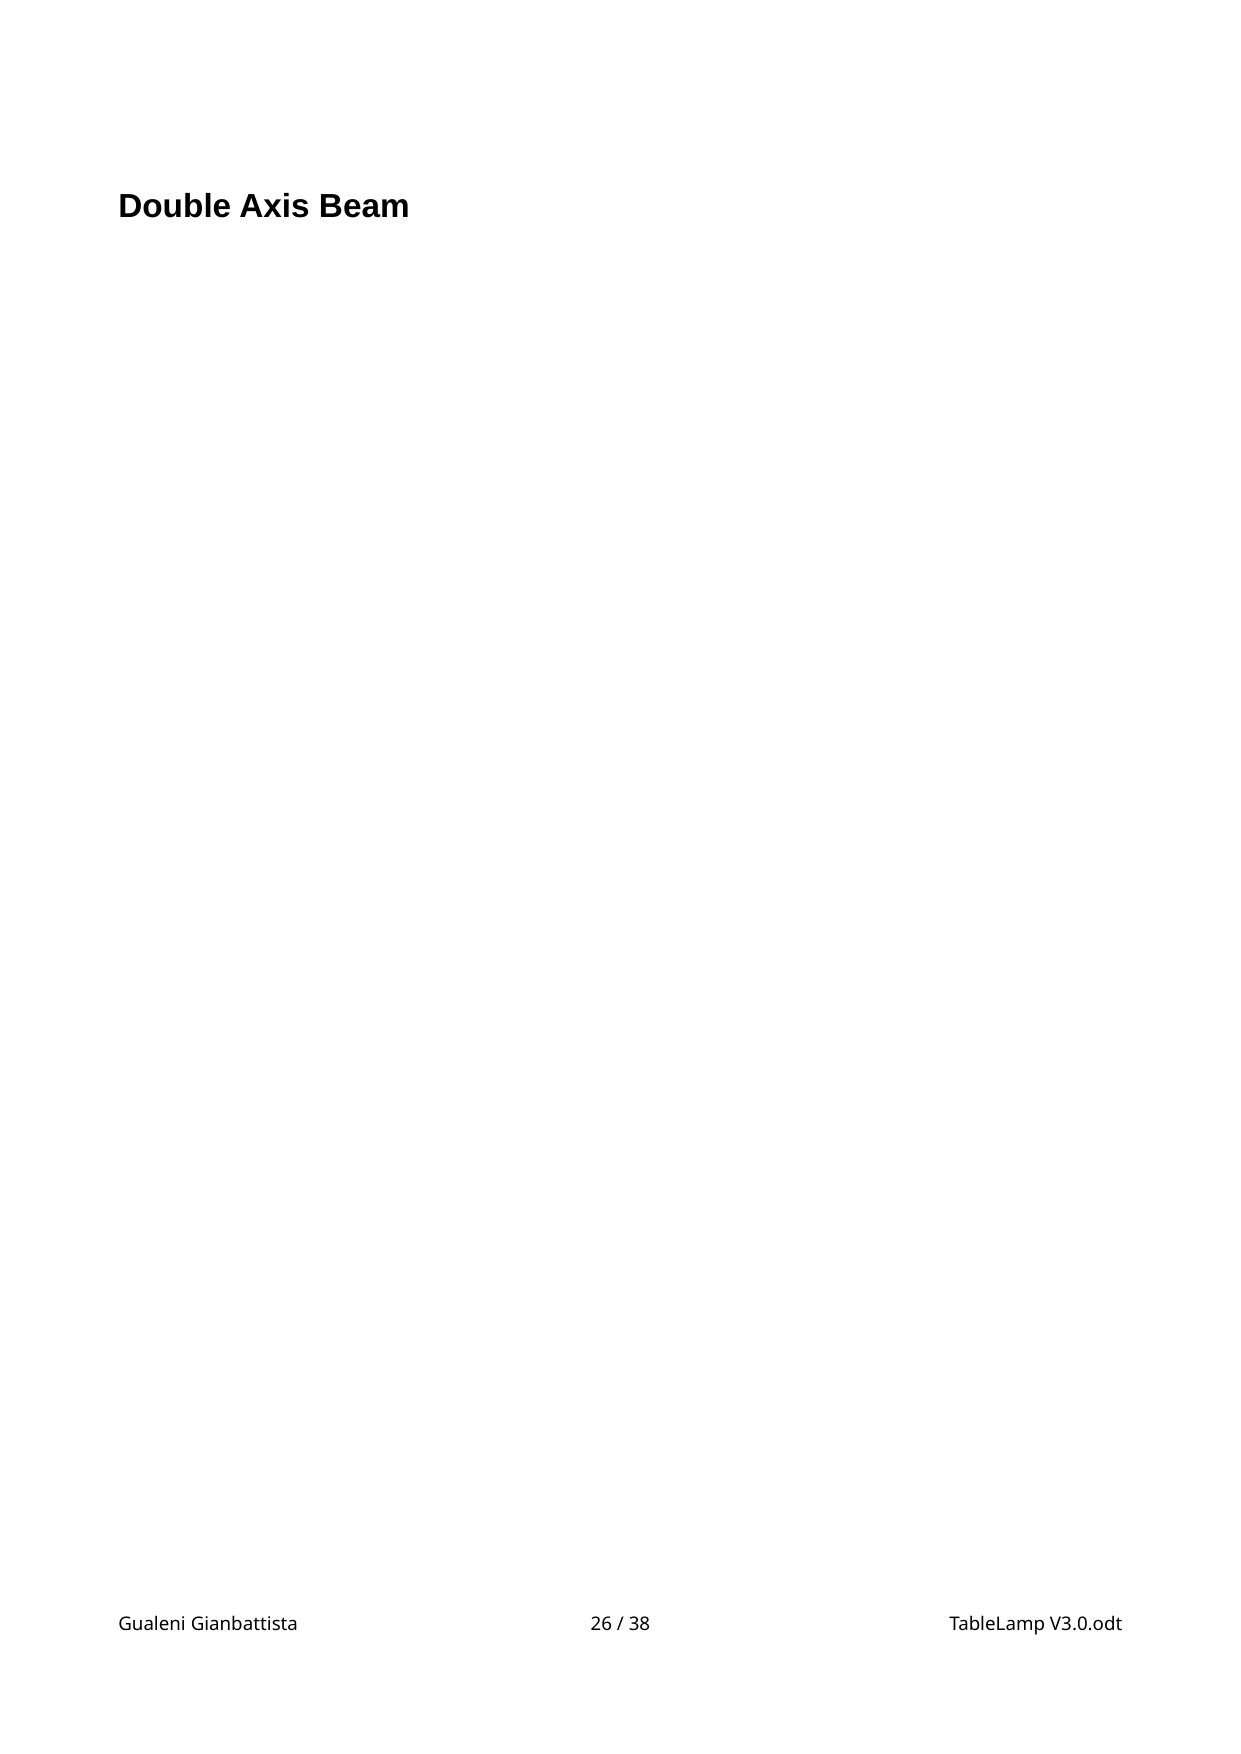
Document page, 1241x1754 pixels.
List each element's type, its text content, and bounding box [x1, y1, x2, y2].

subtitle Double Axis Beam [118, 187, 1122, 225]
